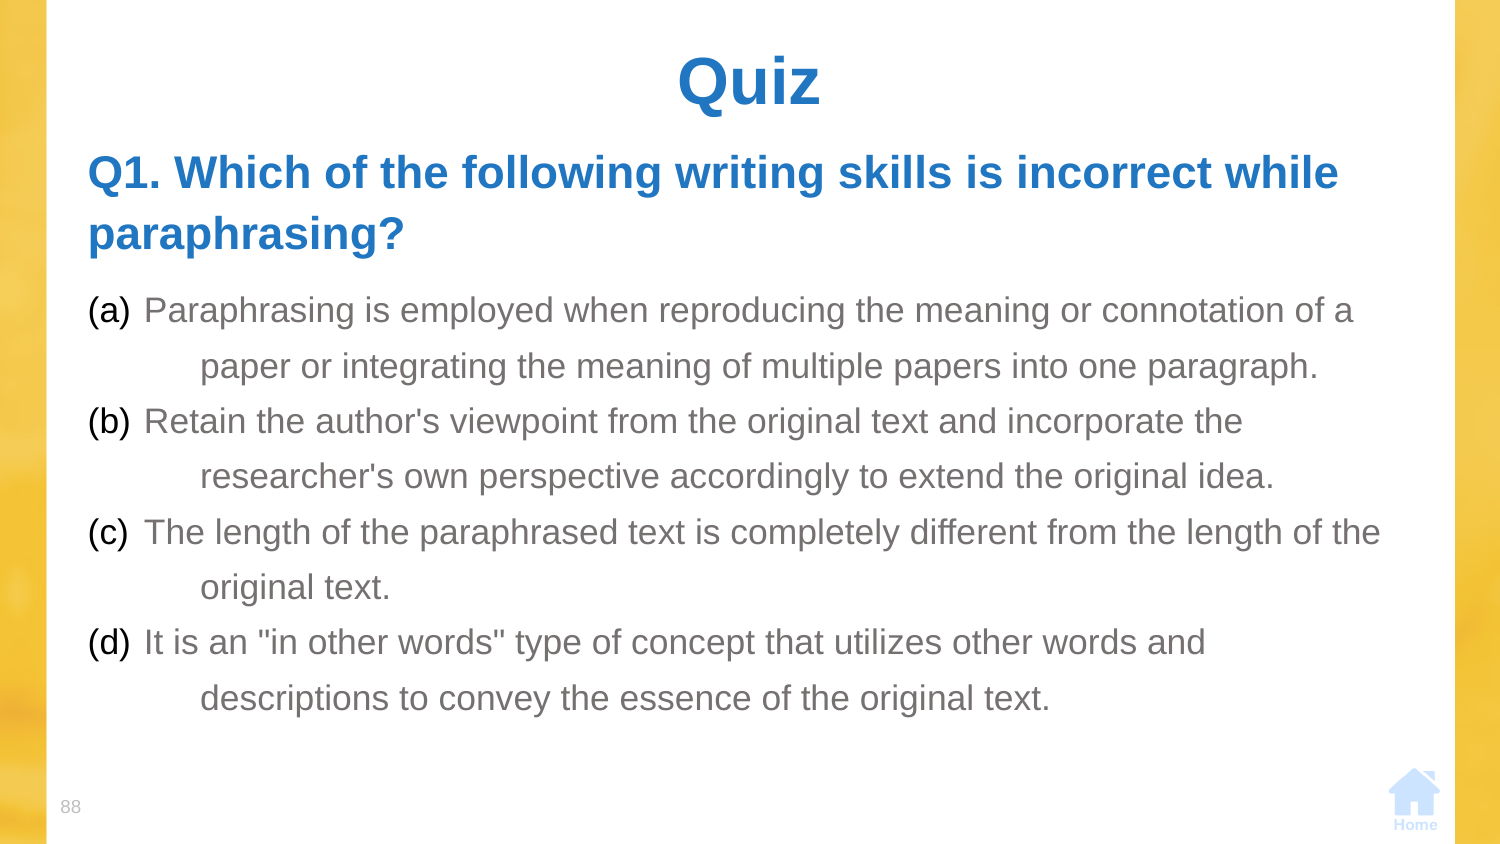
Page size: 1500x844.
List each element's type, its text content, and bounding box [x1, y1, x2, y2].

title Quiz [440, 37, 1060, 128]
text_box 88 [45, 783, 383, 829]
subtitle Q1. Which of the following writing skills is incorrect while paraphrasing? [72, 128, 1421, 267]
list Paraphrasing is employed when reproducing the meaning or connotation of a paper or integrating the meaning of multiple papers into one paragraph. Retain the author's viewpoint from the original text and incorporate the researcher's own perspective accordingly to extend the original idea. The length of the paraphrased text is completely different from the length of the original text. It is an "in other words" type of concept that utilizes other words and descriptions to convey the essence of the original text. [72, 267, 1421, 783]
